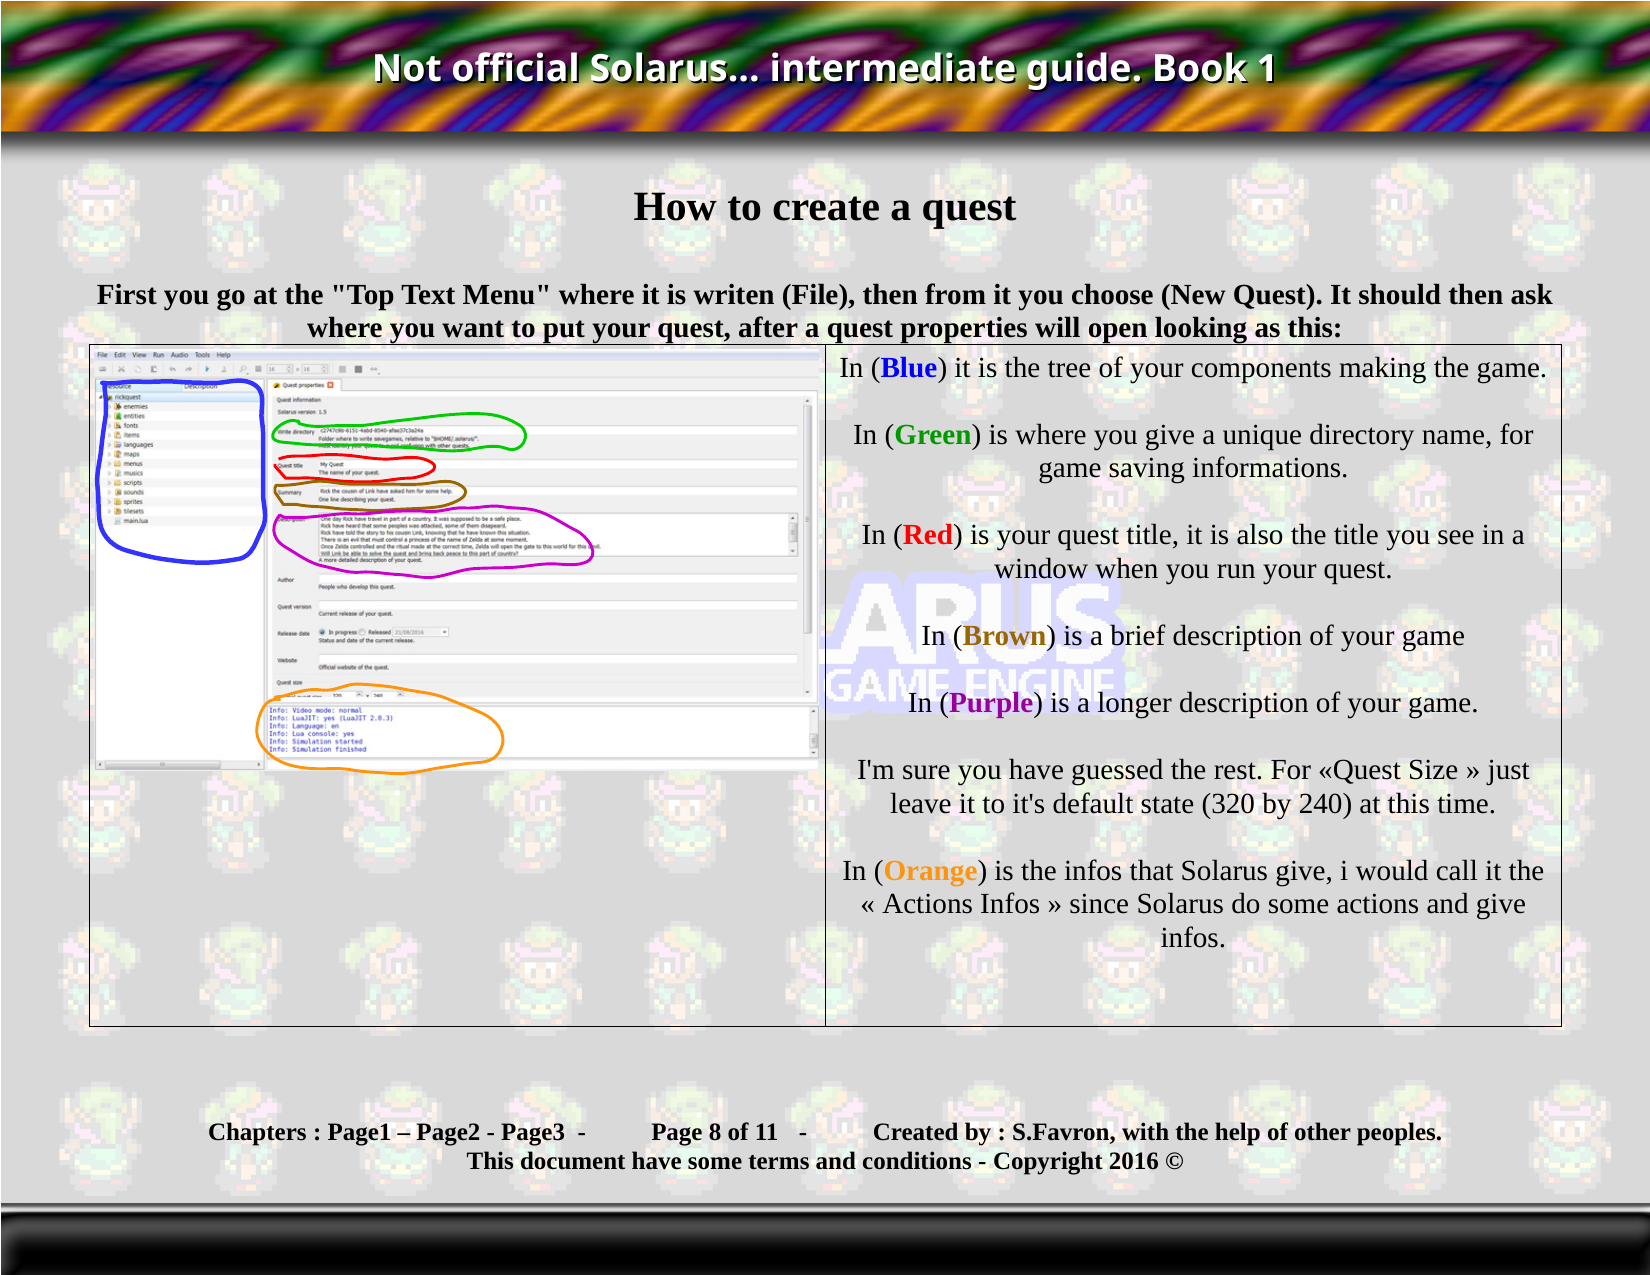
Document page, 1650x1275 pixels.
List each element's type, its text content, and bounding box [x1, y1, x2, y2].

table_header [90, 345, 825, 1026]
picture [1, 1, 1650, 1275]
text How to create a quest [89, 181, 1561, 229]
text First you go at the "Top Text Menu" where it is writen (File), then from it you choose (New Quest). It should then ask where you want to put your quest, after a quest properties will open looking as this: [89, 277, 1561, 344]
table_header In (Blue) it is the tree of your components making the game. In (Green) is where you give a unique directory name, for game saving informations. In (Red) is your quest title, it is also the title you see in a window when you run your quest. In (Brown) is a brief description of your game In (Purple) is a longer description of your game. I'm sure you have guessed the rest. For «Quest Size » just leave it to it's default state (320 by 240) at this time. In (Orange) is the infos that Solarus give, i would call it the « Actions Infos » since Solarus do some actions and give infos. [826, 345, 1561, 1026]
